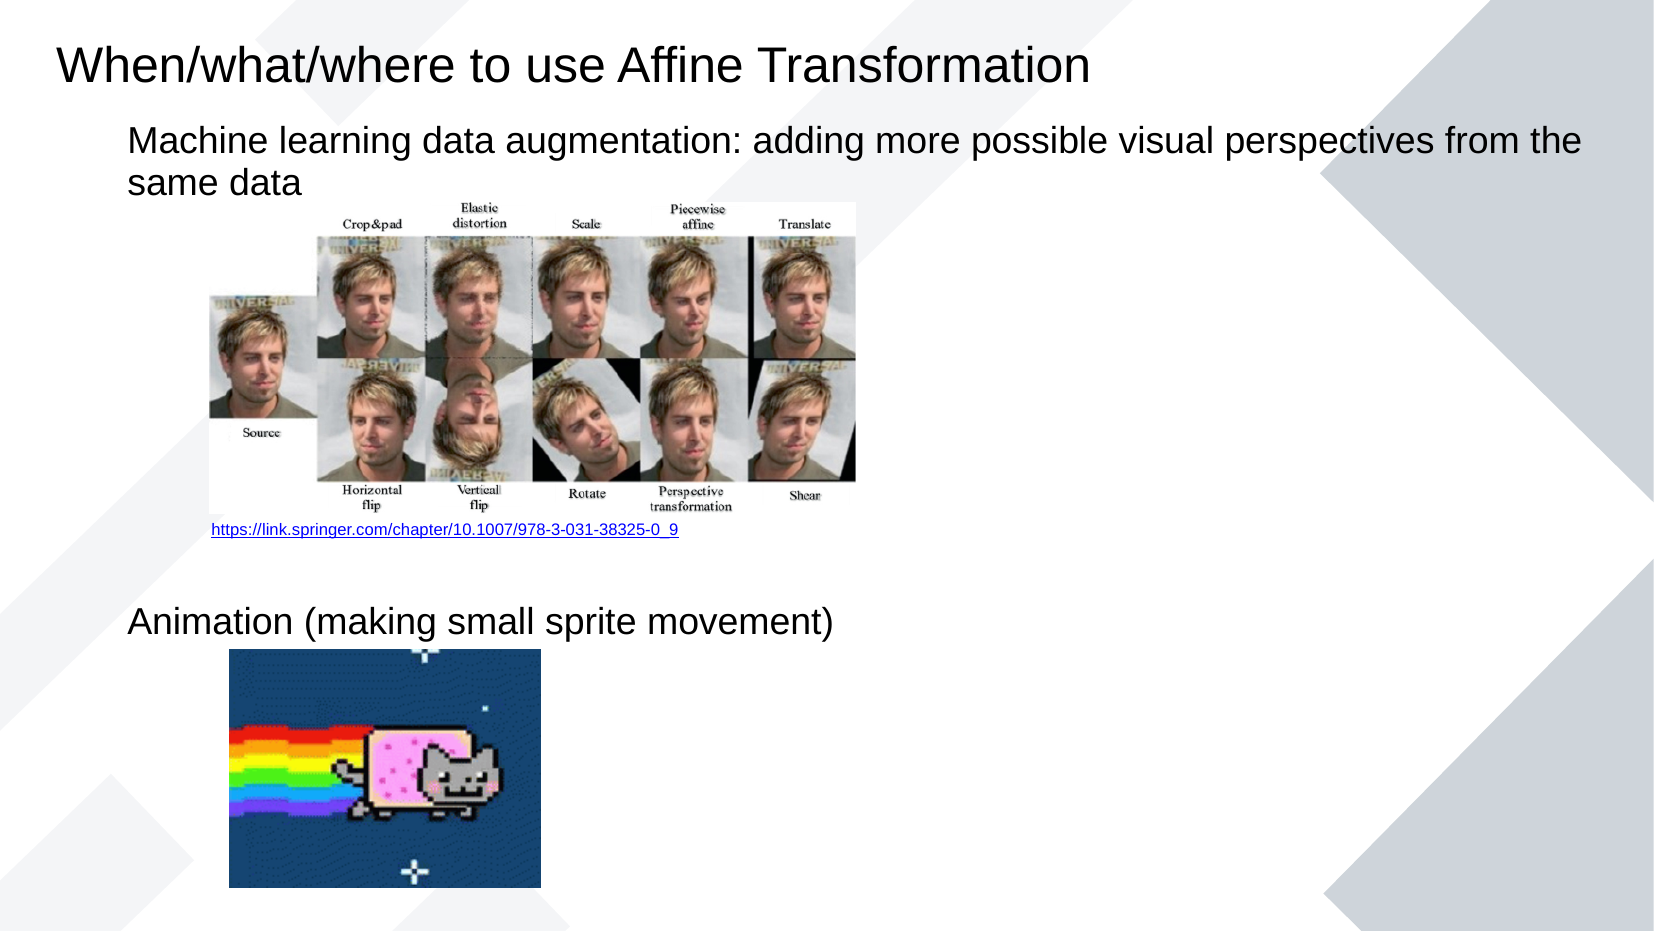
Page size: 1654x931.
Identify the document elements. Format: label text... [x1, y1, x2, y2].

picture [209, 202, 856, 514]
text_box https://link.springer.com/chapter/10.1007/978-3-031-38325-0_9 [196, 513, 811, 554]
text_box Machine learning data augmentation: adding more possible visual perspectives from the same data Animation (making small sprite movement) [112, 112, 1622, 650]
picture [229, 649, 541, 888]
text_box When/what/where to use Affine Transformation [41, 29, 1216, 100]
